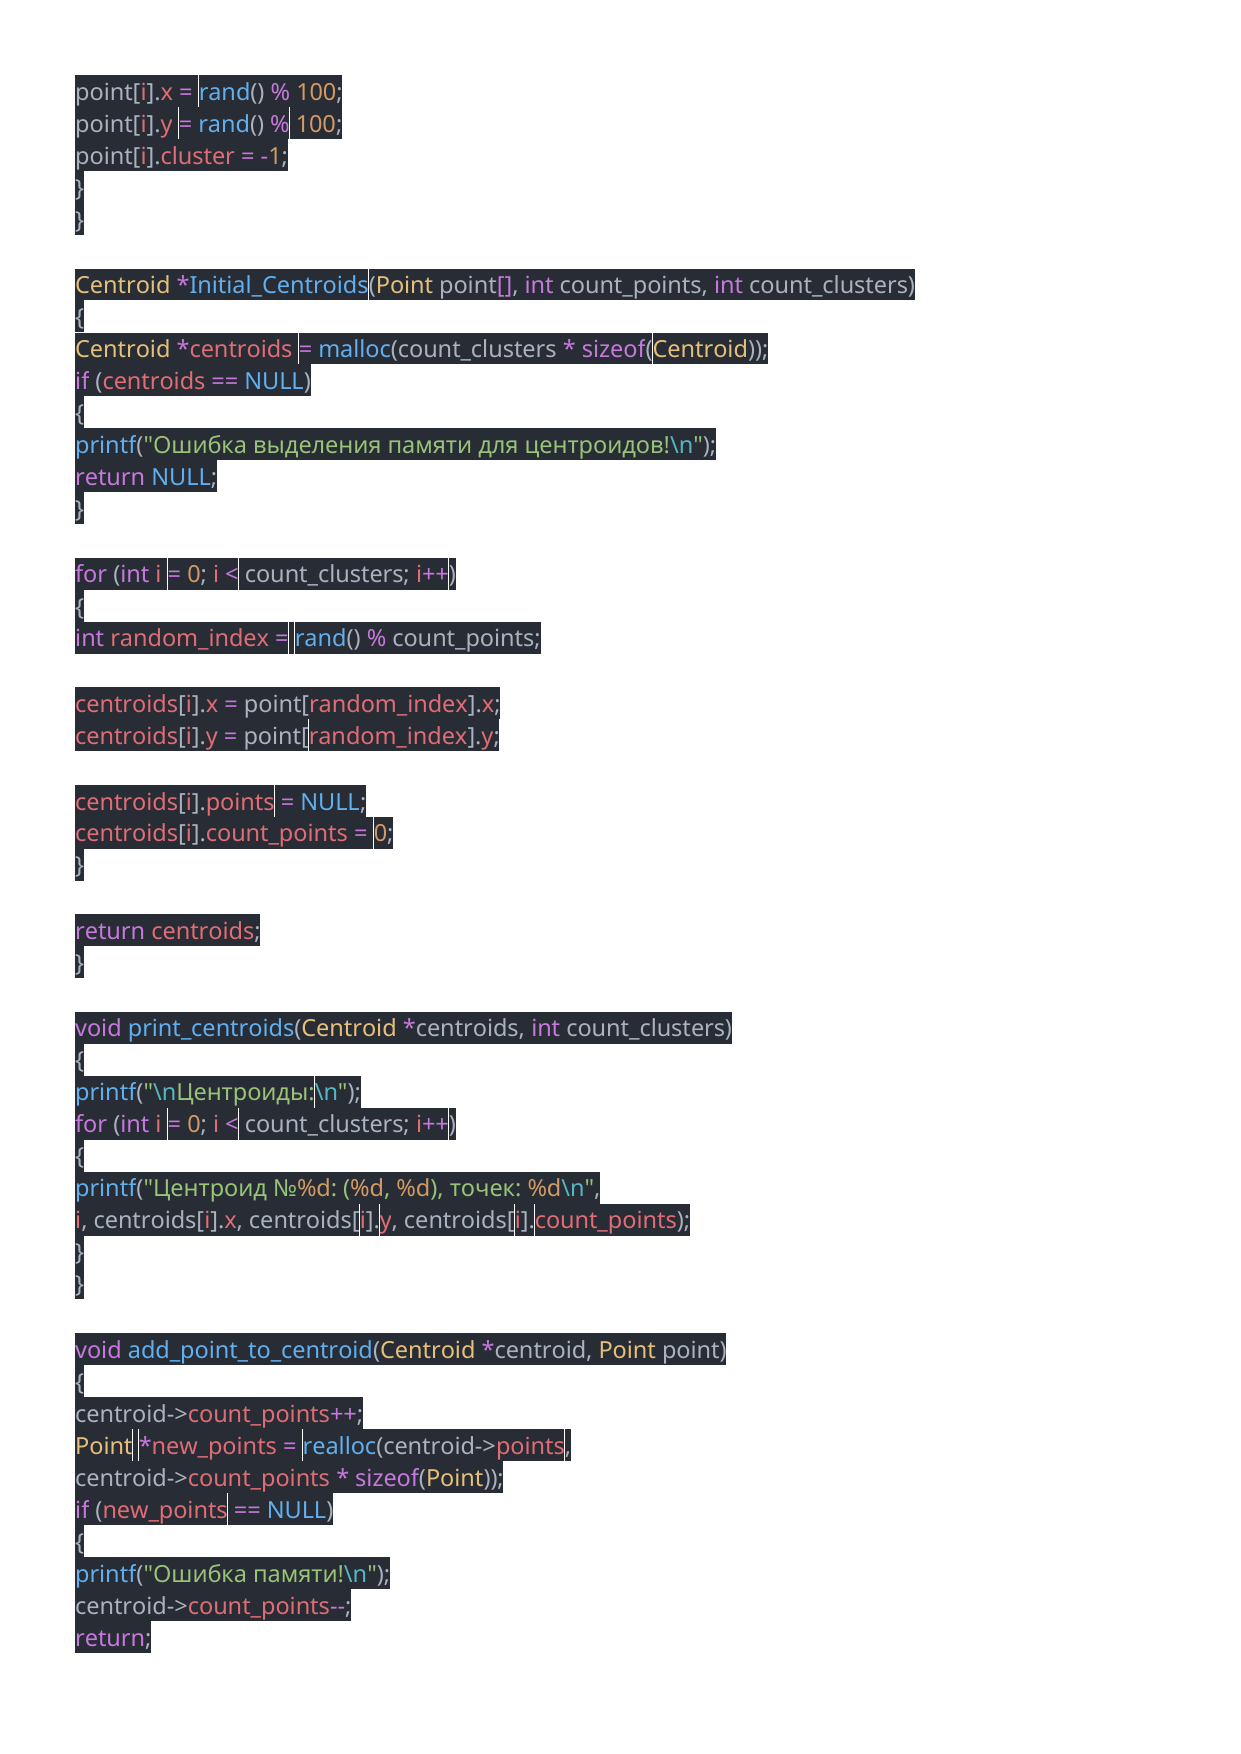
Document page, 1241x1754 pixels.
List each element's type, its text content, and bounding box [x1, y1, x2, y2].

text { [75, 1044, 1165, 1076]
text printf("Ошибка выделения памяти для центроидов!\n"); [75, 428, 1165, 460]
text centroid->count_points++; [75, 1397, 1165, 1429]
text } [75, 849, 1165, 881]
text Point *new_points = realloc(centroid->points, [75, 1429, 1165, 1461]
text return centroids; [75, 914, 1165, 946]
text centroids[i].x = point[random_index].x; [75, 687, 1165, 719]
text centroids[i].points = NULL; [75, 785, 1165, 817]
text point[i].cluster = -1; [75, 139, 1165, 171]
text Centroid *Initial_Centroids(Point point[], int count_points, int count_clusters) [75, 268, 1165, 300]
text centroids[i].y = point[random_index].y; [75, 719, 1165, 751]
text } [75, 946, 1165, 978]
text void add_point_to_centroid(Centroid *centroid, Point point) [75, 1333, 1165, 1365]
text point[i].x = rand() % 100; [75, 75, 1165, 107]
text i, centroids[i].x, centroids[i].y, centroids[i].count_points); [75, 1204, 1165, 1236]
text point[i].y = rand() % 100; [75, 107, 1165, 139]
text for (int i = 0; i < count_clusters; i++) [75, 1108, 1165, 1140]
text printf("Центроид №%d: (%d, %d), точек: %d\n", [75, 1172, 1165, 1204]
text int random_index = rand() % count_points; [75, 622, 1165, 654]
text } [75, 492, 1165, 524]
text centroid->count_points * sizeof(Point)); [75, 1461, 1165, 1493]
text { [75, 1365, 1165, 1397]
text } [75, 203, 1165, 235]
text void print_centroids(Centroid *centroids, int count_clusters) [75, 1012, 1165, 1044]
text return; [75, 1621, 1165, 1653]
text for (int i = 0; i < count_clusters; i++) [75, 558, 1165, 590]
text if (centroids == NULL) [75, 364, 1165, 396]
text printf("\nЦентроиды:\n"); [75, 1076, 1165, 1108]
text return NULL; [75, 460, 1165, 492]
text { [75, 590, 1165, 622]
text { [75, 1140, 1165, 1172]
text printf("Ошибка памяти!\n"); [75, 1557, 1165, 1589]
text } [75, 171, 1165, 203]
text } [75, 1268, 1165, 1299]
text Centroid *centroids = malloc(count_clusters * sizeof(Centroid)); [75, 332, 1165, 364]
text { [75, 1525, 1165, 1557]
text centroid->count_points--; [75, 1589, 1165, 1621]
text if (new_points == NULL) [75, 1493, 1165, 1525]
text { [75, 396, 1165, 428]
text } [75, 1236, 1165, 1268]
text { [75, 300, 1165, 332]
text centroids[i].count_points = 0; [75, 817, 1165, 849]
